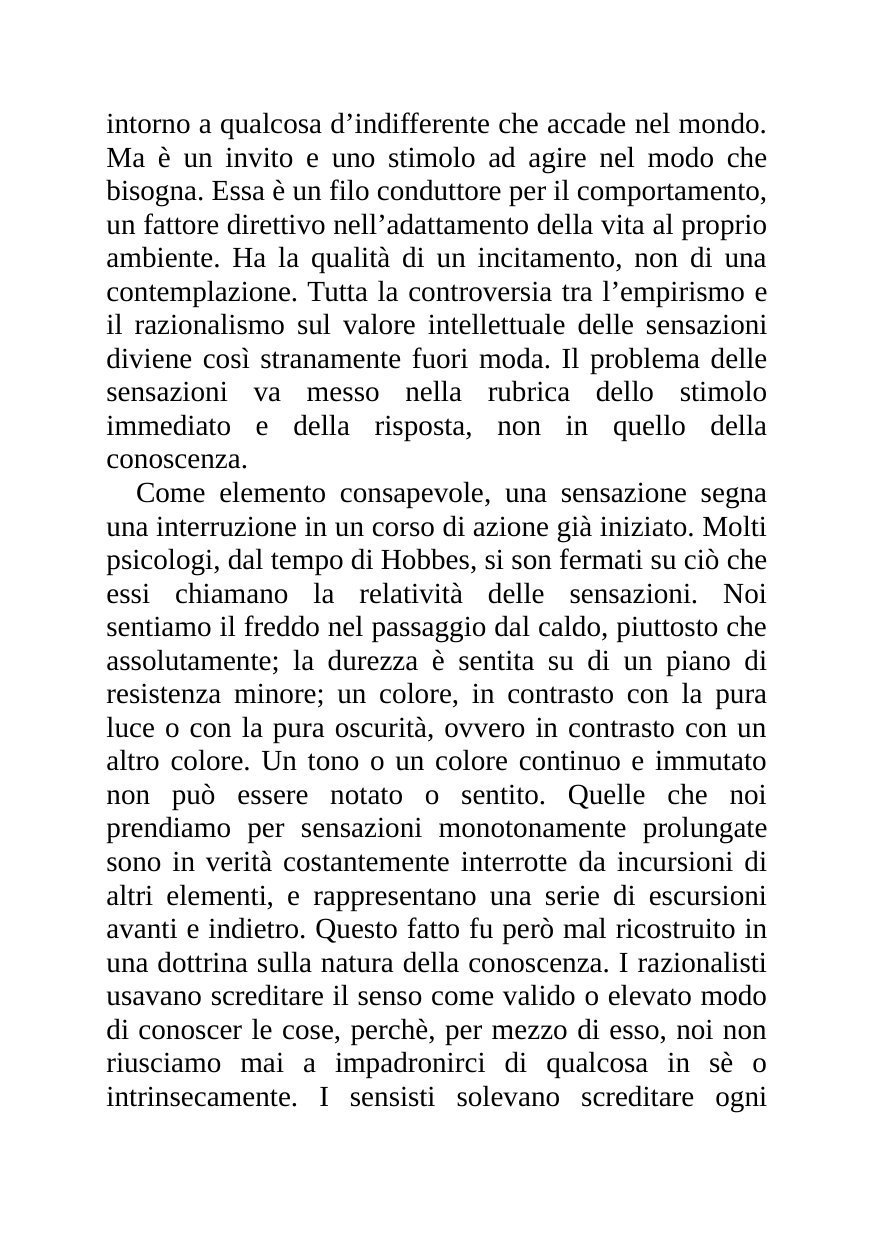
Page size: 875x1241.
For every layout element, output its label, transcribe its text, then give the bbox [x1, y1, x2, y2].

text Come elemento consapevole, una sensazione segna una interruzione in un corso di azione già iniziato. Molti psicologi, dal tempo di Hobbes, si son fermati su ciò che essi chiamano la relatività delle sensazioni. Noi sentiamo il freddo nel passaggio dal caldo, piuttosto che assolutamente; la durezza è sentita su di un piano di resistenza minore; un colore, in contrasto con la pura luce o con la pura oscurità, ovvero in contrasto con un altro colore. Un tono o un colore continuo e immutato non può essere notato o sentito. Quelle che noi prendiamo per sensazioni monotonamente prolungate sono in verità costantemente interrotte da incursioni di altri elementi, e rappresentano una serie di escursioni avanti e indietro. Questo fatto fu però mal ricostruito in una dottrina sulla natura della conoscenza. I razionalisti usavano screditare il senso come valido o elevato modo di conoscer le cose, perchè, per mezzo di esso, noi non riusciamo mai a impadronirci di qualcosa in sè o intrinsecamente. I sensisti solevano screditare ogni [106, 475, 768, 1112]
text intorno a qualcosa d’indifferente che accade nel mondo. Ma è un invito e uno stimolo ad agire nel modo che bisogna. Essa è un filo conduttore per il comportamento, un fattore direttivo nell’adattamento della vita al proprio ambiente. Ha la qualità di un incitamento, non di una contemplazione. Tutta la controversia tra l’empirismo e il razionalismo sul valore intellettuale delle sensazioni diviene così stranamente fuori moda. Il problema delle sensazioni va messo nella rubrica dello stimolo immediato e della risposta, non in quello della conoscenza. [106, 106, 768, 475]
